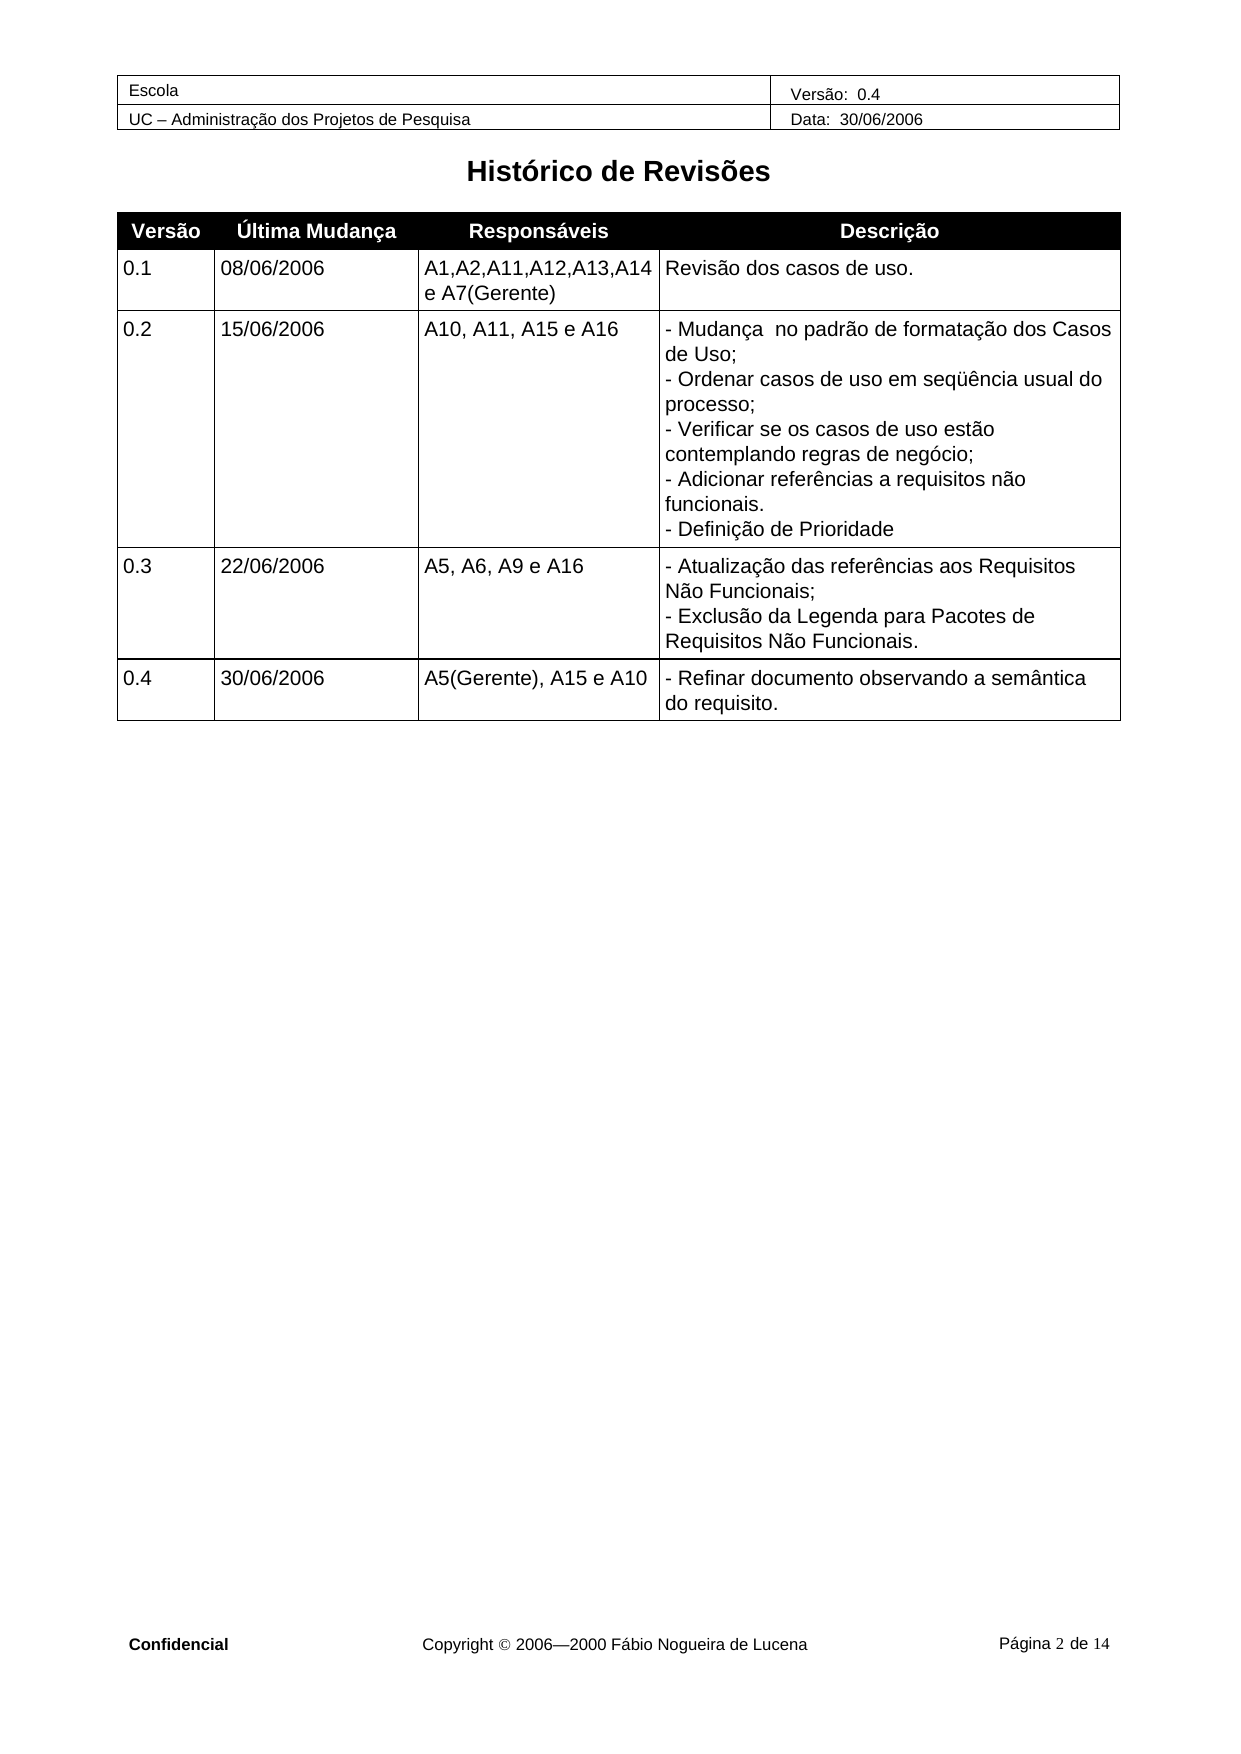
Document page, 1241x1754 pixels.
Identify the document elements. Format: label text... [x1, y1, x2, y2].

table_header Descrição [660, 213, 1120, 249]
table_cell Revisão dos casos de uso. [660, 250, 1120, 310]
table_header - Refinar documento observando a semântica do requisito. [660, 660, 1120, 720]
table_cell - Mudança no padrão de formatação dos Casos de Uso; - Ordenar casos de uso em seqüência usual do processo; - Verificar se os casos de uso estão contemplando regras de negócio; - Adicionar referências a requisitos não funcionais. - Definição de Prioridade [660, 311, 1120, 547]
table_header 30/06/2006 [215, 660, 418, 720]
text Histórico de Revisões [117, 154, 1120, 187]
table_cell A10, A11, A15 e A16 [419, 311, 659, 547]
table_header 0.4 [118, 660, 214, 720]
table_cell A1,A2,A11,A12,A13,A14 e A7(Gerente) [419, 250, 659, 310]
table_header Responsáveis [419, 213, 659, 249]
table_cell 0.2 [118, 311, 214, 547]
table_cell 0.1 [118, 250, 214, 310]
table_cell 0.3 [118, 548, 214, 658]
table_cell 08/06/2006 [215, 250, 418, 310]
table_cell 15/06/2006 [215, 311, 418, 547]
table_header Última Mudança [215, 213, 418, 249]
table_header A5(Gerente), A15 e A10 [419, 660, 659, 720]
table_header Versão [118, 213, 214, 249]
table_cell - Atualização das referências aos Requisitos Não Funcionais; - Exclusão da Legenda para Pacotes de Requisitos Não Funcionais. [660, 548, 1120, 658]
table_cell 22/06/2006 [215, 548, 418, 658]
table_cell A5, A6, A9 e A16 [419, 548, 659, 658]
